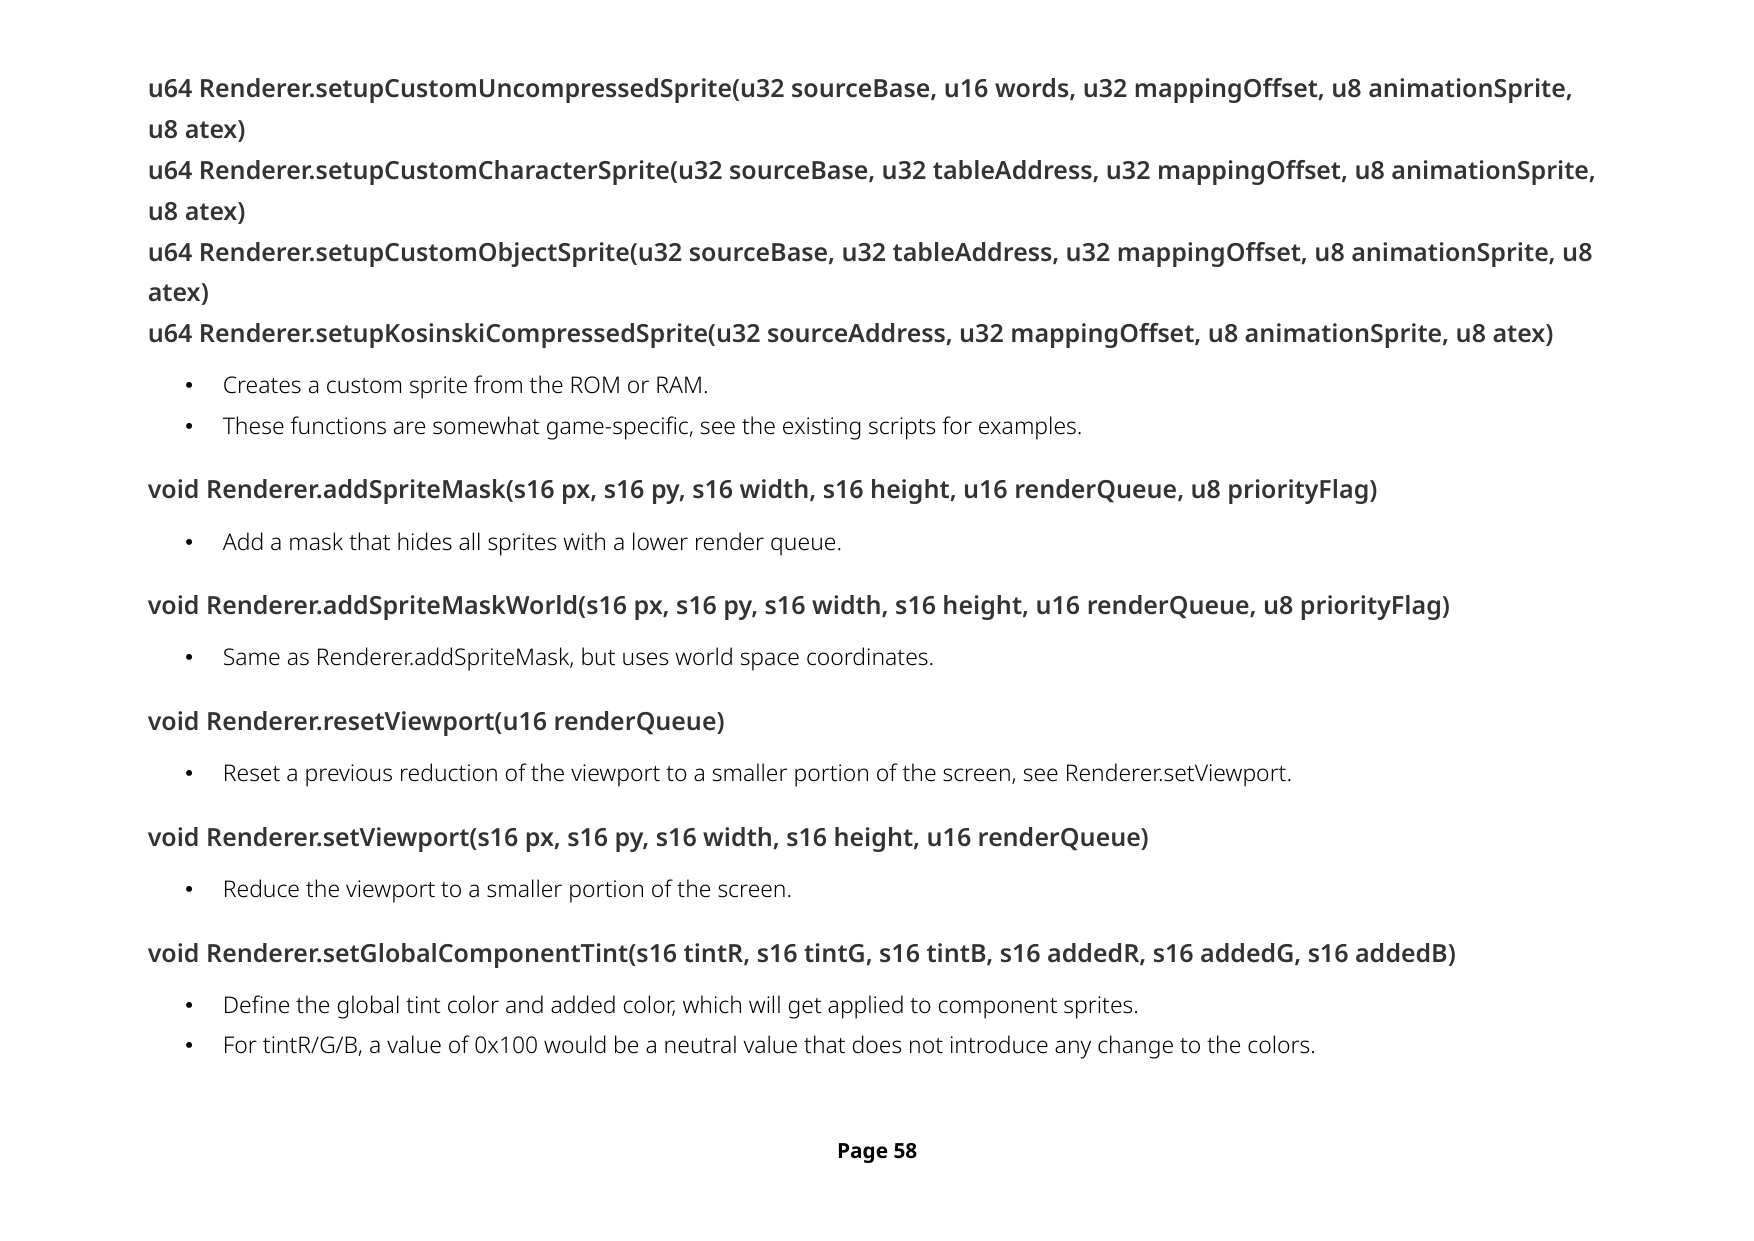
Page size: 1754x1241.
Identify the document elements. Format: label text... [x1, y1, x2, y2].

list Define the global tint color and added color, which will get applied to component sprites. [185, 989, 1606, 1020]
subtitle void Renderer.addSpriteMaskWorld(s16 px, s16 py, s16 width, s16 height, u16 renderQueue, u8 priorityFlag) [148, 588, 1606, 622]
list Reset a previous reduction of the viewport to a smaller portion of the screen, see Renderer.setViewport. [185, 757, 1606, 788]
list Reduce the viewport to a smaller portion of the screen. [185, 873, 1606, 904]
list Creates a custom sprite from the ROM or RAM. [185, 369, 1606, 400]
subtitle void Renderer.setViewport(s16 px, s16 py, s16 width, s16 height, u16 renderQueue) [148, 819, 1606, 854]
subtitle u64 Renderer.setupCustomUncompressedSprite(u32 sourceBase, u16 words, u32 mappingOffset, u8 animationSprite, u8 atex) u64 Renderer.setupCustomCharacterSprite(u32 sourceBase, u32 tableAddress, u32 mappingOffset, u8 animationSprite, u8 atex) u64 Renderer.setupCustomObjectSprite(u32 sourceBase, u32 tableAddress, u32 mappingOffset, u8 animationSprite, u8 atex) u64 Renderer.setupKosinskiCompressedSprite(u32 sourceAddress, u32 mappingOffset, u8 animationSprite, u8 atex) [148, 71, 1606, 350]
list For tintR/G/B, a value of 0x100 would be a neutral value that does not introduce any change to the colors. [185, 1029, 1606, 1060]
subtitle void Renderer.setGlobalComponentTint(s16 tintR, s16 tintG, s16 tintB, s16 addedR, s16 addedG, s16 addedB) [148, 935, 1606, 969]
subtitle void Renderer.addSpriteMask(s16 px, s16 py, s16 width, s16 height, u16 renderQueue, u8 priorityFlag) [148, 472, 1606, 506]
list Add a mask that hides all sprites with a lower render queue. [185, 525, 1606, 557]
subtitle void Renderer.resetViewport(u16 renderQueue) [148, 704, 1606, 738]
list These functions are somewhat game-specific, see the existing scripts for examples. [185, 409, 1606, 441]
list Same as Renderer.addSpriteMask, but uses world space coordinates. [185, 641, 1606, 672]
